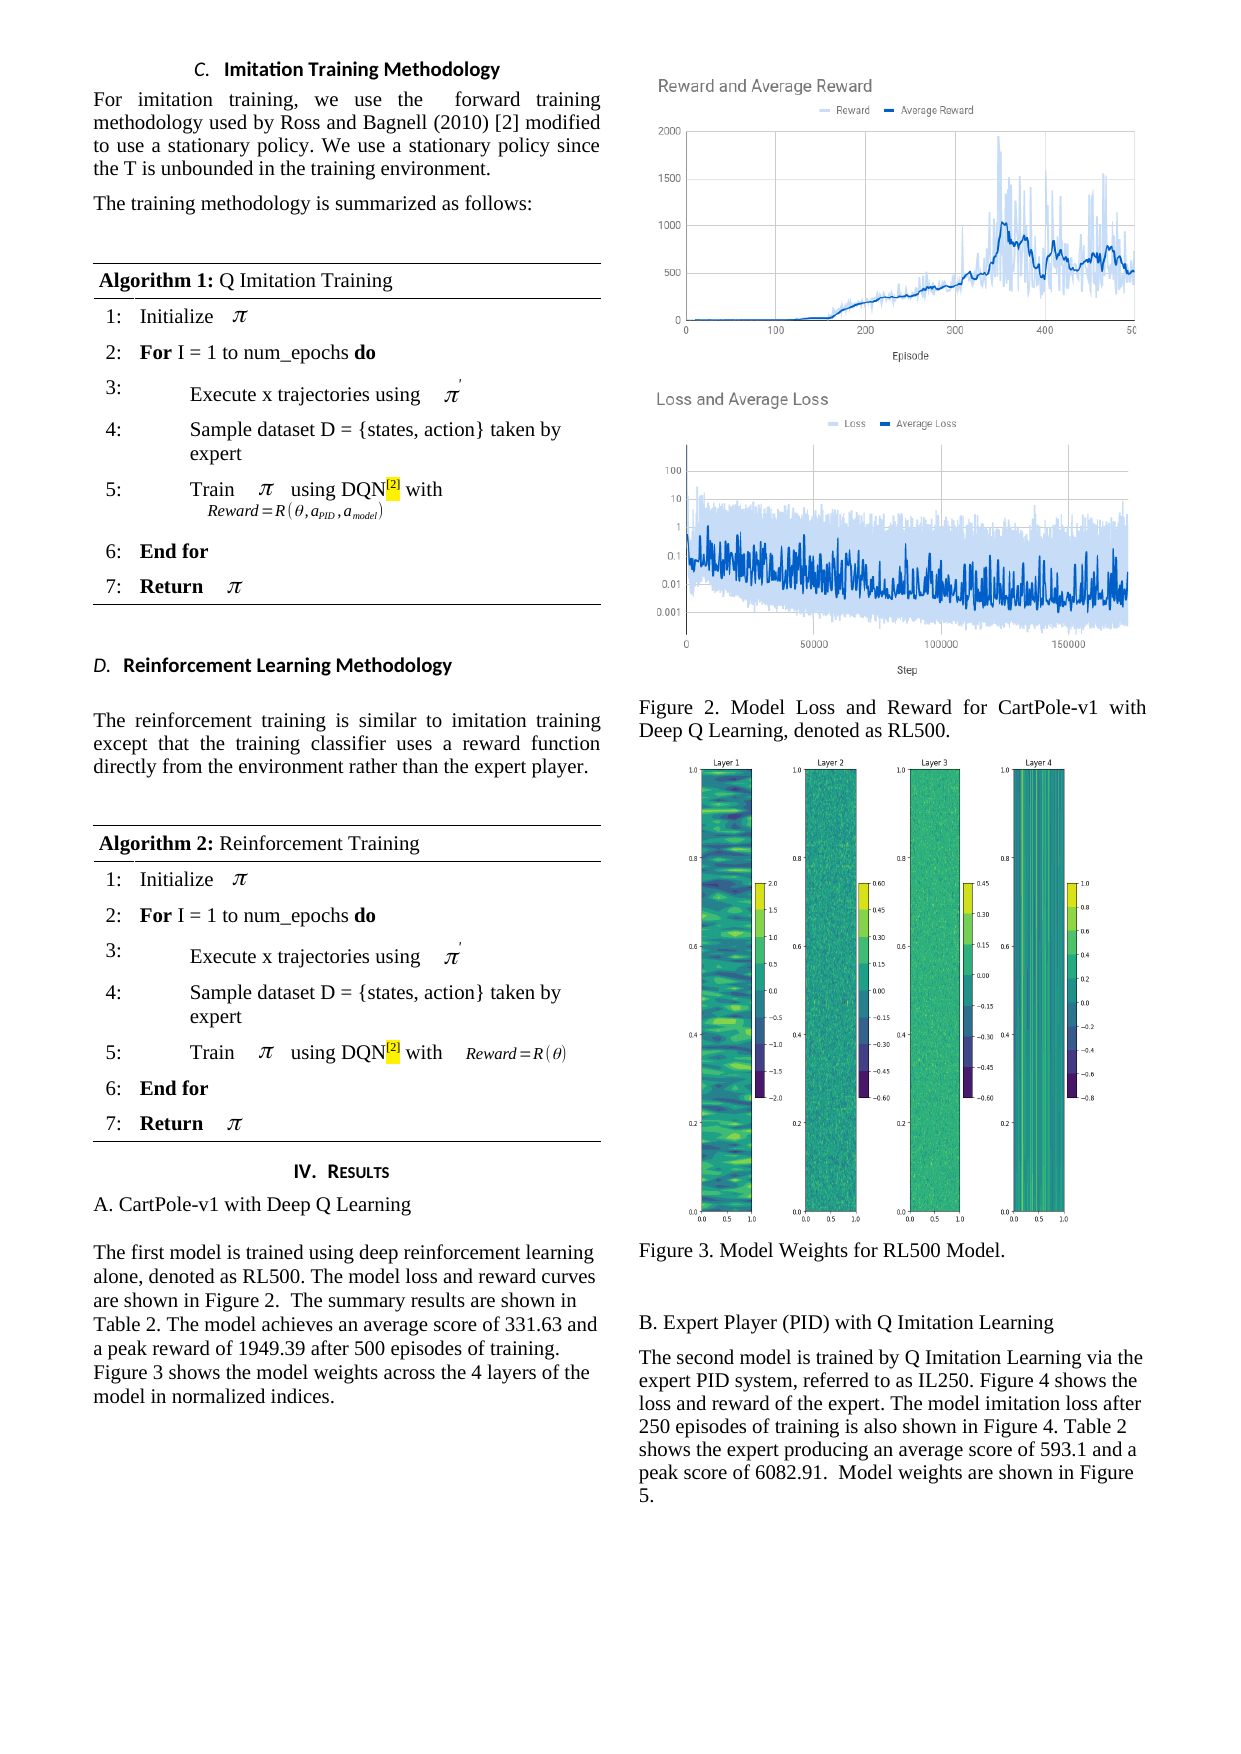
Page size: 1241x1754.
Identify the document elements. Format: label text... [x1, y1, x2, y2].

text The second model is trained by Q Imitation Learning via the expert PID system, referred to as IL250. Figure 4 shows the loss and reward of the expert. The model imitation loss after 250 episodes of training is also shown in Figure 4. Table 2 shows the expert producing an average score of 593.1 and a peak score of 6082.91. Model weights are shown in Figure 5. [639, 1346, 1147, 1507]
table_cell End for [135, 1071, 601, 1105]
table_cell Execute x trajectories using [135, 371, 601, 411]
text Figure 2. Model Loss and Reward for CartPole-v1 with Deep Q Learning, denoted as RL500. [639, 605, 1147, 742]
table_cell Initialize [135, 299, 601, 334]
table_cell 5: [94, 1035, 134, 1070]
table_cell Return [135, 1106, 601, 1141]
table_cell 7: [93, 1106, 134, 1141]
subtitle Imitation Training Methodology [93, 56, 601, 82]
text For imitation training, we use the forward training methodology used by Ross and Bagnell (2010) [2] modified to use a stationary policy. We use a stationary policy since the T is unbounded in the training environment. [93, 88, 601, 179]
table_cell 6: [94, 1071, 134, 1105]
text The first model is trained using deep reinforcement learning alone, denoted as RL500. The model loss and reward curves are shown in Figure 2. The summary results are shown in Table 2. The model achieves an average score of 331.63 and a peak reward of 1949.39 after 500 episodes of training. Figure 3 shows the model weights across the 4 layers of the model in normalized indices. [93, 1240, 601, 1408]
table_cell Return [135, 569, 601, 604]
table_cell For I = 1 to num_epochs do [135, 335, 601, 369]
picture [684, 754, 1098, 1227]
text The reinforcement training is similar to imitation training except that the training classifier uses a reward function directly from the environment rather than the expert player. [93, 709, 601, 778]
table_cell Execute x trajectories using [135, 933, 601, 974]
table_cell 7: [93, 569, 134, 604]
table_header Algorithm 1: Q Imitation Training [93, 264, 601, 298]
text Figure 3. Model Weights for RL500 Model. [639, 1213, 1147, 1262]
table_cell Train using DQN[2] with [135, 1035, 601, 1070]
table_cell 2: [94, 335, 134, 369]
table_cell 4: [94, 975, 134, 1034]
table_header Algorithm 2: Reinforcement Training [93, 826, 601, 861]
table_cell 5: [94, 472, 134, 533]
table_cell 1: [94, 862, 134, 897]
table_cell 2: [94, 898, 134, 932]
subtitle Reinforcement Learning Methodology [93, 652, 601, 677]
table_cell Sample dataset D = {states, action} taken by expert [135, 975, 601, 1034]
text The training methodology is summarized as follows: [93, 192, 601, 215]
table_cell 3: [94, 371, 134, 411]
table_cell 3: [94, 933, 134, 974]
table_cell Sample dataset D = {states, action} taken by expert [135, 412, 601, 471]
subtitle Results [93, 1158, 601, 1183]
table_cell 4: [94, 412, 134, 471]
table_cell Initialize [135, 862, 601, 897]
table_cell 6: [94, 534, 134, 568]
text A. CartPole-v1 with Deep Q Learning [93, 1192, 601, 1216]
picture [646, 375, 1132, 684]
picture [642, 69, 1137, 368]
table_cell For I = 1 to num_epochs do [135, 898, 601, 932]
table_cell End for [135, 534, 601, 568]
table_cell 1: [94, 299, 134, 334]
text B. Expert Player (PID) with Q Imitation Learning [639, 1311, 1147, 1334]
table_cell Train using DQN[2] with [135, 472, 601, 533]
